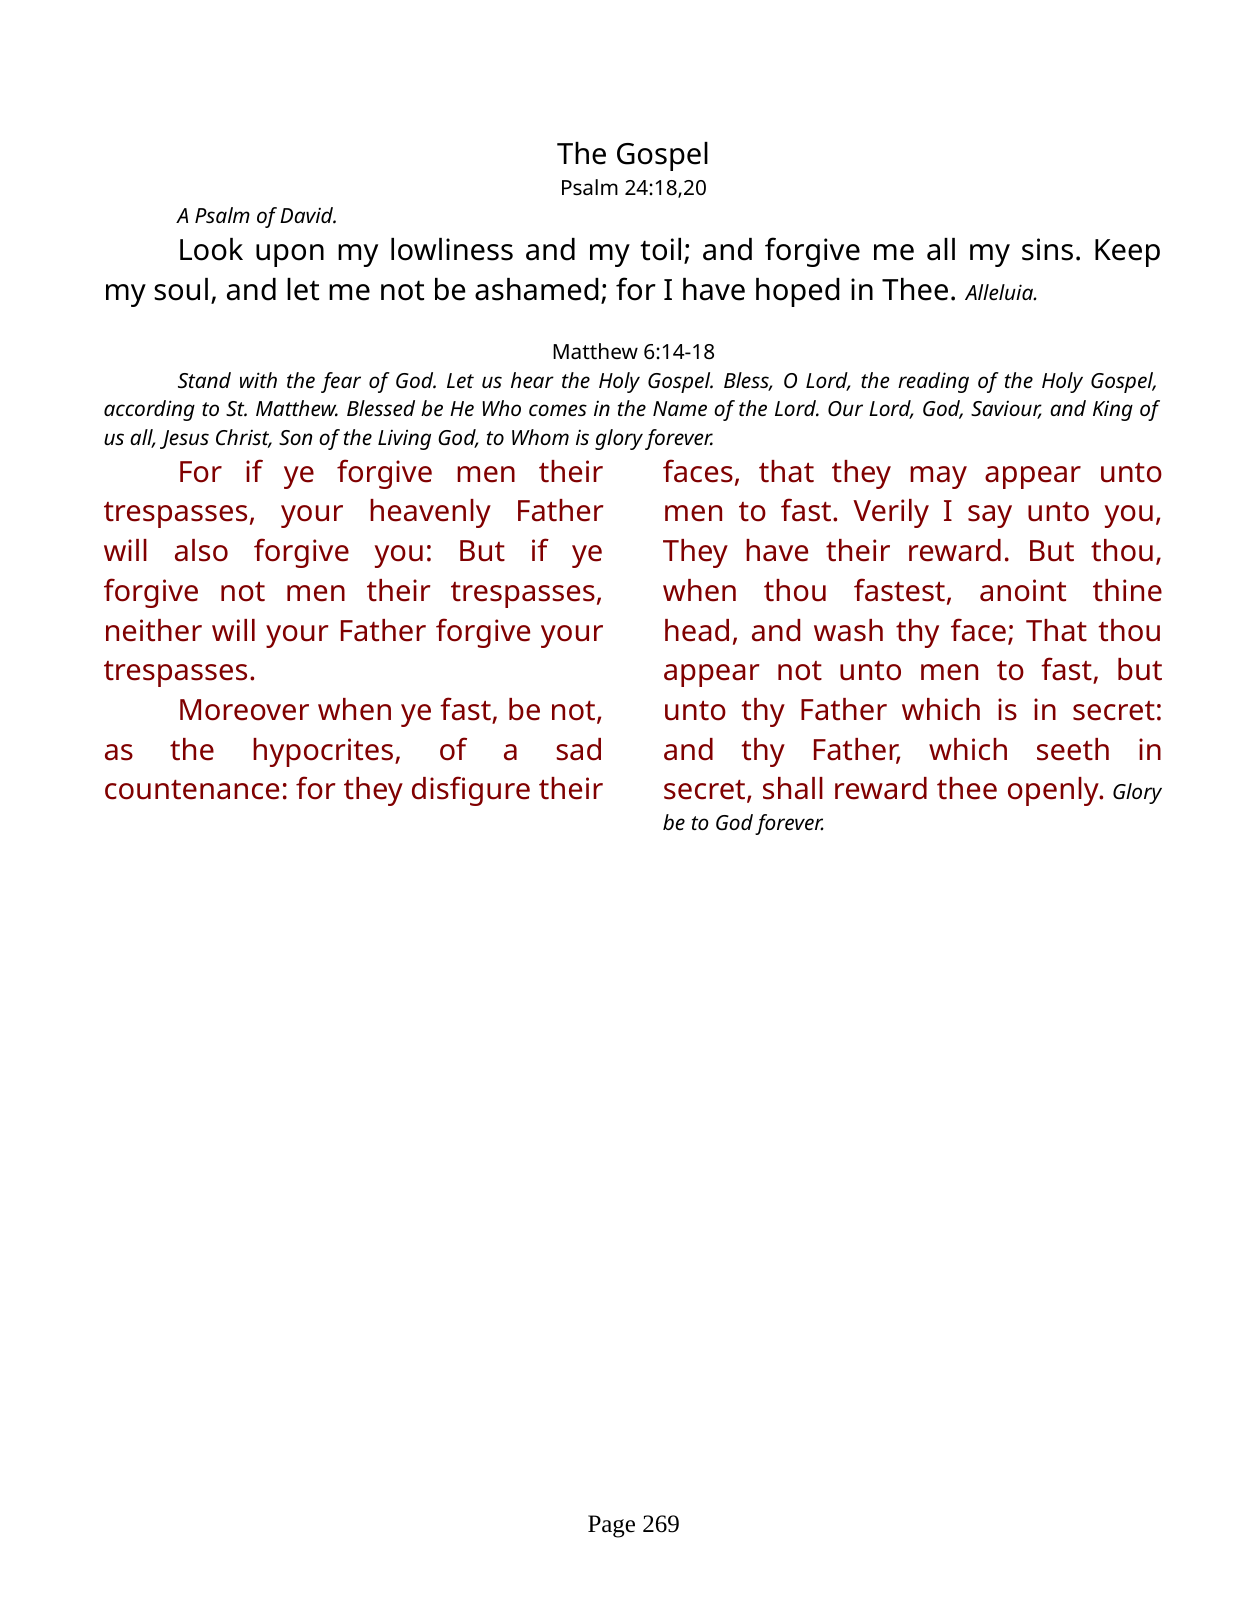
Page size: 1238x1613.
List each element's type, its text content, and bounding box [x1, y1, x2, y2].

text Moreover when ye fast, be not, as the hypocrites, of a sad countenance: for they disfigure their [103, 689, 604, 808]
text The Gospel [103, 133, 1163, 173]
text For if ye forgive men their trespasses, your heavenly Father will also forgive you: But if ye forgive not men their trespasses, neither will your Father forgive your trespasses. [103, 451, 604, 689]
text Matthew 6:14-18 [103, 337, 1163, 366]
text faces, that they may appear unto men to fast. Verily I say unto you, They have their reward. But thou, when thou fastest, anoint thine head, and wash thy face; That thou appear not unto men to fast, but unto thy Father which is in secret: and thy Father, which seeth in secret, shall reward thee openly. Glory be to God forever. [663, 451, 1163, 837]
text Look upon my lowliness and my toil; and forgive me all my sins. Keep my soul, and let me not be ashamed; for I have hoped in Thee. Alleluia. [103, 229, 1163, 309]
text Psalm 24:18,20 [103, 173, 1163, 201]
text Stand with the fear of God. Let us hear the Holy Gospel. Bless, O Lord, the reading of the Holy Gospel, according to St. Matthew. Blessed be He Who comes in the Name of the Lord. Our Lord, God, Saviour, and King of us all, Jesus Christ, Son of the Living God, to Whom is glory forever. [103, 366, 1163, 451]
text A Psalm of David. [103, 201, 1163, 229]
